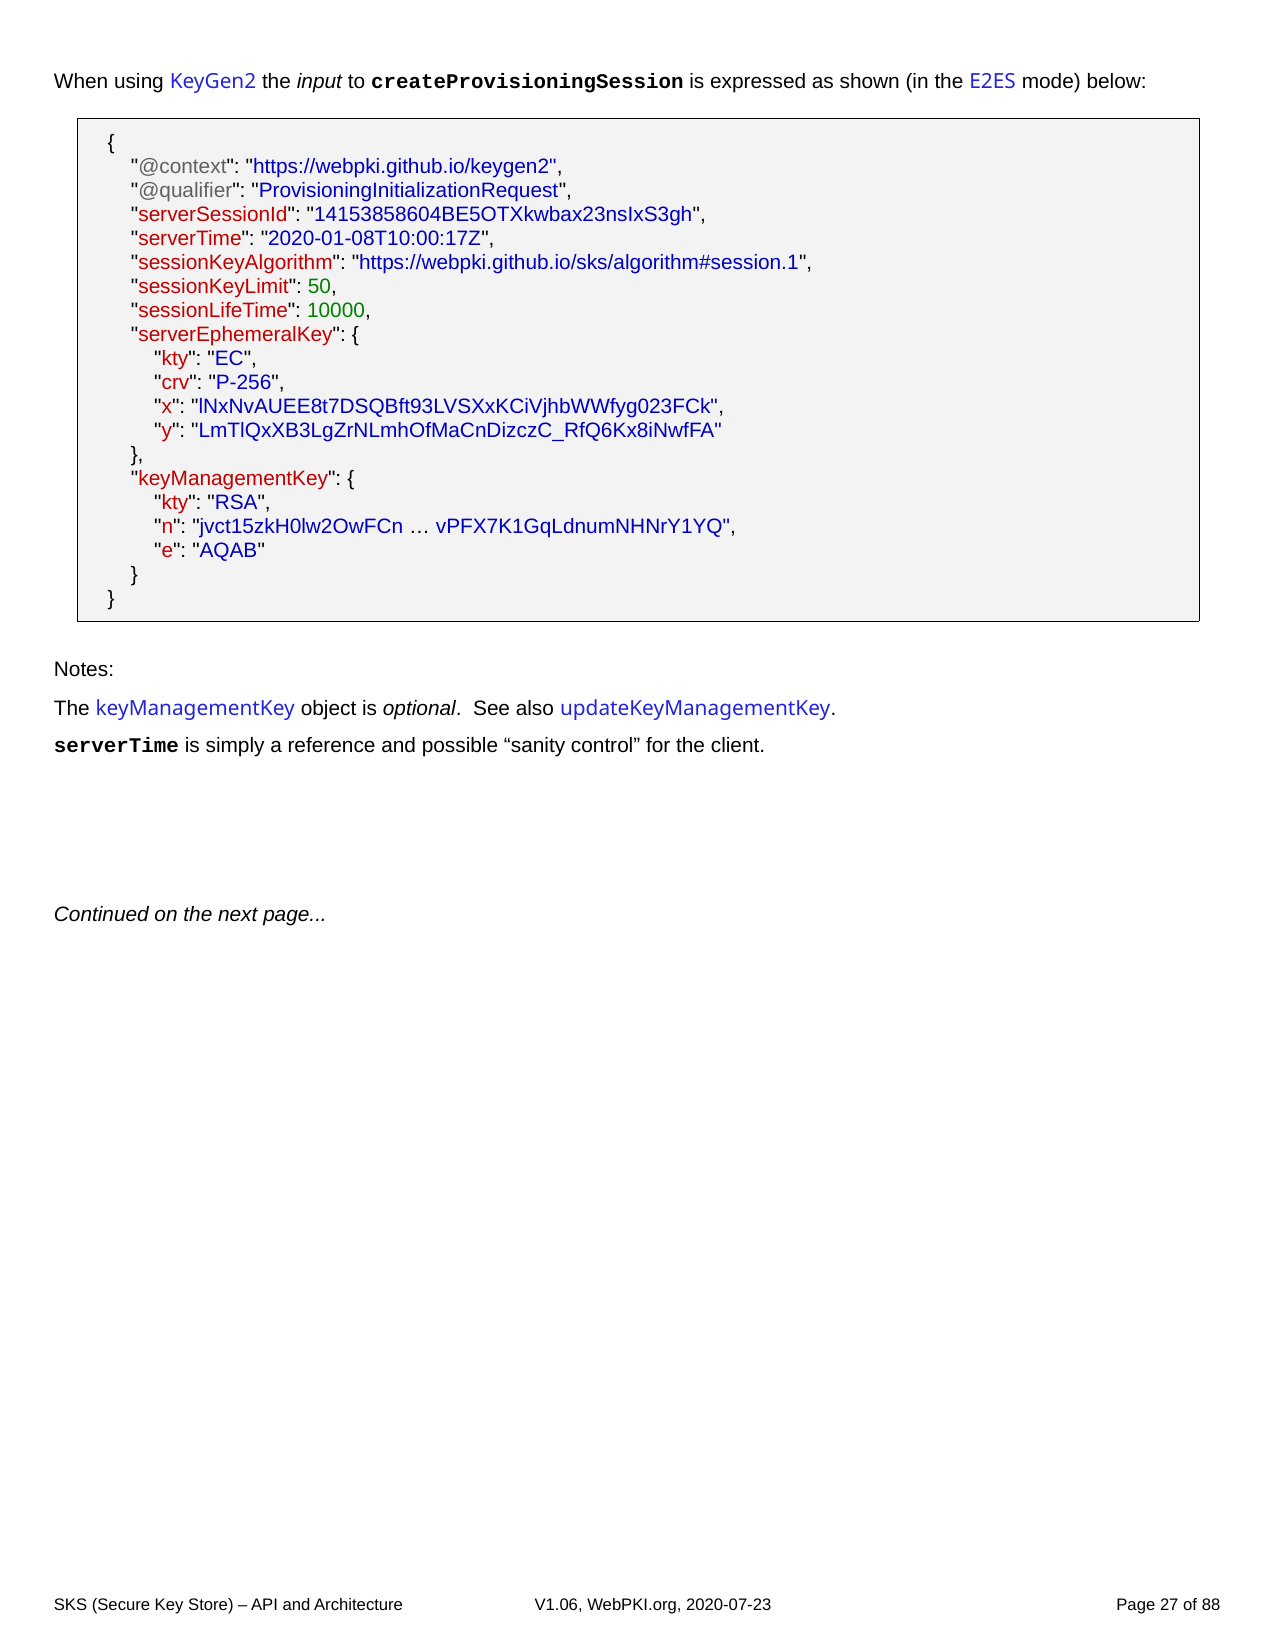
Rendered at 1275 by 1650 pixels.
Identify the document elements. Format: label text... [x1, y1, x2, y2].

text Continued on the next page... [54, 902, 1221, 926]
text The keyManagementKey object is optional. See also updateKeyManagementKey. [54, 693, 1221, 721]
text When using KeyGen2 the input to createProvisioningSession is expressed as shown (in the E2ES mode) below: [54, 66, 1221, 118]
text Notes: [54, 657, 1221, 681]
text serverTime is simply a reference and possible “sanity control” for the client. [54, 733, 1221, 759]
table_header { "@context": "https://webpki.github.io/keygen2", "@qualifier": "ProvisioningInitializationRequest", "serverSessionId": "14153858604BE5OTXkwbax23nsIxS3gh", "serverTime": "2020-01-08T10:00:17Z", "sessionKeyAlgorithm": "https://webpki.github.io/sks/algorithm#session.1", "sessionKeyLimit": 50, "sessionLifeTime": 10000, "serverEphemeralKey": { "kty": "EC", "crv": "P-256", "x": "lNxNvAUEE8t7DSQBft93LVSXxKCiVjhbWWfyg023FCk", "y": "LmTlQxXB3LgZrNLmhOfMaCnDizczC_RfQ6Kx8iNwfFA" }, "keyManagementKey": { "kty": "RSA", "n": "jvct15zkH0lw2OwFCn … vPFX7K1GqLdnumNHNrY1YQ", "e": "AQAB" } } [78, 119, 1199, 621]
